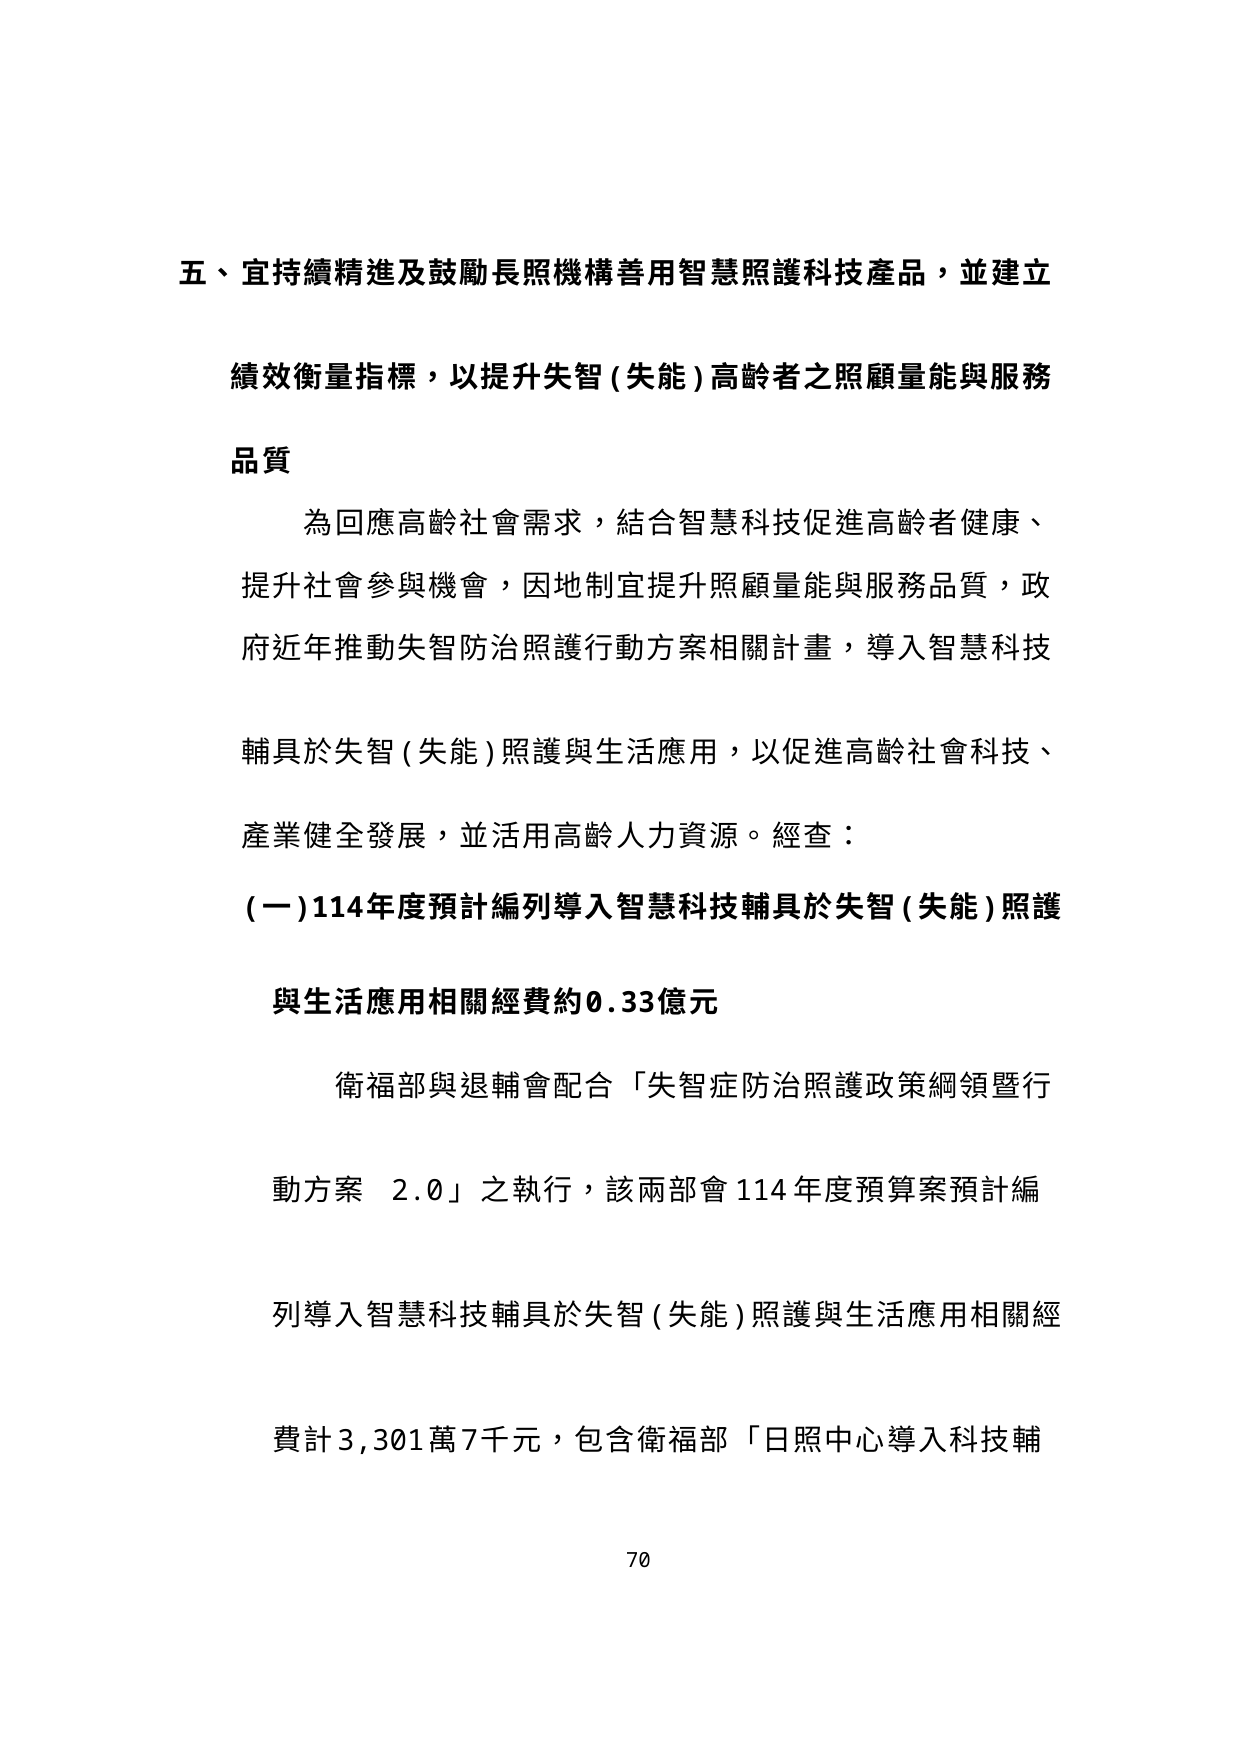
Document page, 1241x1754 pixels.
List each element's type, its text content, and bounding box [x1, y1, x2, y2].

text 衛福部與退輔會配合「失智症防治照護政策綱領暨行動方案 2.0」之執行，該兩部會114年度預算案預計編列導入智慧科技輔具於失智(失能)照護與生活應用相關經費計3,301萬7千元，包含衛福部「日照中心導入科技輔 [266, 1042, 1063, 1479]
text (一)114年度預計編列導入智慧科技輔具於失智(失能)照護與生活應用相關經費約0.33億元 [236, 854, 1063, 1042]
text 為回應高齡社會需求，結合智慧科技促進高齡者健康、提升社會參與機會，因地制宜提升照顧量能與服務品質，政府近年推動失智防治照護行動方案相關計畫，導入智慧科技輔具於失智(失能)照護與生活應用，以促進高齡社會科技、產業健全發展，並活用高齡人力資源。經查： [236, 479, 1063, 854]
text 五、宜持續精進及鼓勵長照機構善用智慧照護科技產品，並建立績效衡量指標，以提升失智(失能)高齡者之照顧量能與服務品質 [177, 229, 1063, 479]
